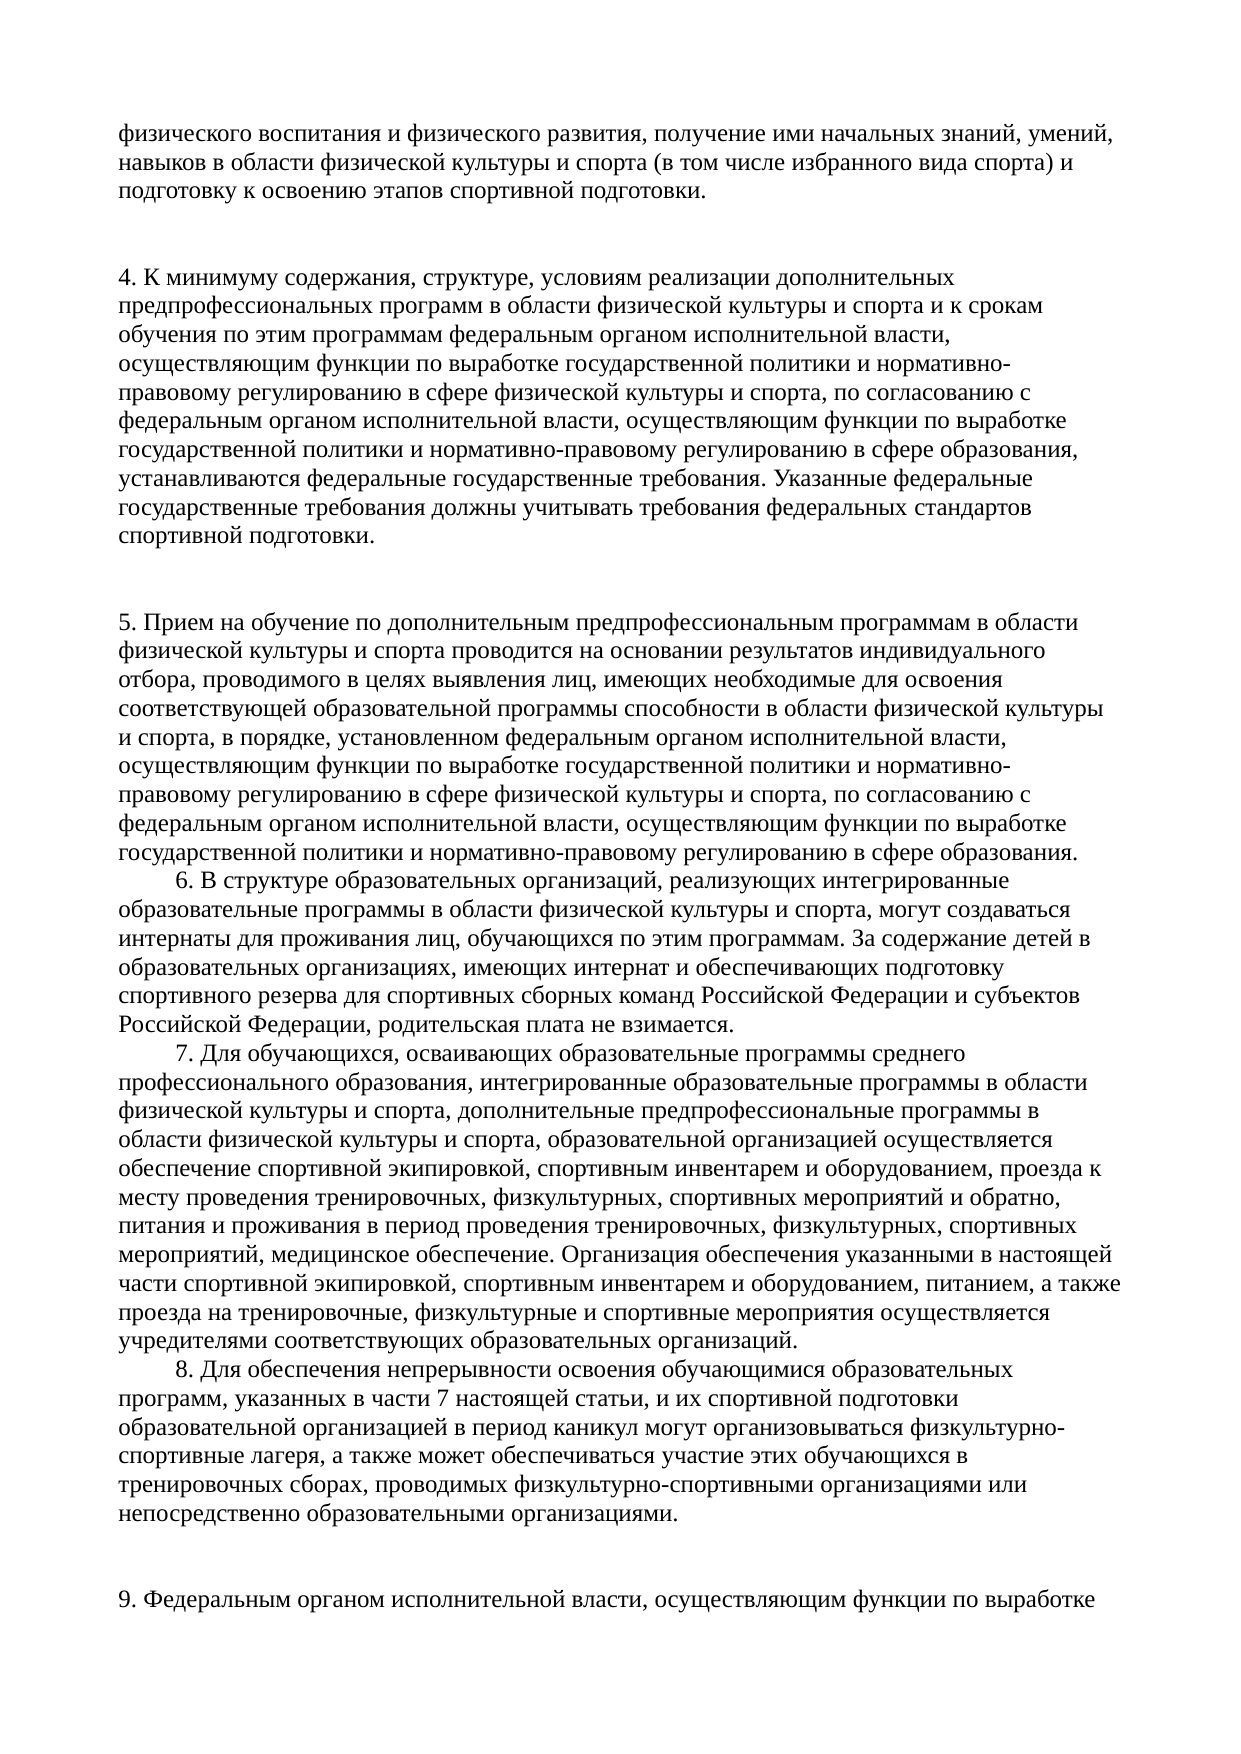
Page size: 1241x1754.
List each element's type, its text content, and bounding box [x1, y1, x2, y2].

text 8. Для обеспечения непрерывности освоения обучающимися образовательных программ, указанных в части 7 настоящей статьи, и их спортивной подготовки образовательной организацией в период каникул могут организовываться физкультурно-спортивные лагеря, а также может обеспечиваться участие этих обучающихся в тренировочных сборах, проводимых физкультурно-спортивными организациями или непосредственно образовательными организациями. [118, 1354, 1122, 1527]
text 7. Для обучающихся, осваивающих образовательные программы среднего профессионального образования, интегрированные образовательные программы в области физической культуры и спорта, дополнительные предпрофессиональные программы в области физической культуры и спорта, образовательной организацией осуществляется обеспечение спортивной экипировкой, спортивным инвентарем и оборудованием, проезда к месту проведения тренировочных, физкультурных, спортивных мероприятий и обратно, питания и проживания в период проведения тренировочных, физкультурных, спортивных мероприятий, медицинское обеспечение. Организация обеспечения указанными в настоящей части спортивной экипировкой, спортивным инвентарем и оборудованием, питанием, а также проезда на тренировочные, физкультурные и спортивные мероприятия осуществляется учредителями соответствующих образовательных организаций. [118, 1038, 1122, 1354]
text физического воспитания и физического развития, получение ими начальных знаний, умений, навыков в области физической культуры и спорта (в том числе избранного вида спорта) и подготовку к освоению этапов спортивной подготовки. [118, 118, 1122, 204]
text 4. К минимуму содержания, структуре, условиям реализации дополнительных предпрофессиональных программ в области физической культуры и спорта и к срокам обучения по этим программам федеральным органом исполнительной власти, осуществляющим функции по выработке государственной политики и нормативно-правовому регулированию в сфере физической культуры и спорта, по согласованию с федеральным органом исполнительной власти, осуществляющим функции по выработке государственной политики и нормативно-правовому регулированию в сфере образования, устанавливаются федеральные государственные требования. Указанные федеральные государственные требования должны учитывать требования федеральных стандартов спортивной подготовки. [118, 262, 1122, 549]
text 5. Прием на обучение по дополнительным предпрофессиональным программам в области физической культуры и спорта проводится на основании результатов индивидуального отбора, проводимого в целях выявления лиц, имеющих необходимые для освоения соответствующей образовательной программы способности в области физической культуры и спорта, в порядке, установленном федеральным органом исполнительной власти, осуществляющим функции по выработке государственной политики и нормативно-правовому регулированию в сфере физической культуры и спорта, по согласованию с федеральным органом исполнительной власти, осуществляющим функции по выработке государственной политики и нормативно-правовому регулированию в сфере образования. [118, 607, 1122, 866]
text 9. Федеральным органом исполнительной власти, осуществляющим функции по выработке [118, 1584, 1122, 1613]
text 6. В структуре образовательных организаций, реализующих интегрированные образовательные программы в области физической культуры и спорта, могут создаваться интернаты для проживания лиц, обучающихся по этим программам. За содержание детей в образовательных организациях, имеющих интернат и обеспечивающих подготовку спортивного резерва для спортивных сборных команд Российской Федерации и субъектов Российской Федерации, родительская плата не взимается. [118, 866, 1122, 1038]
